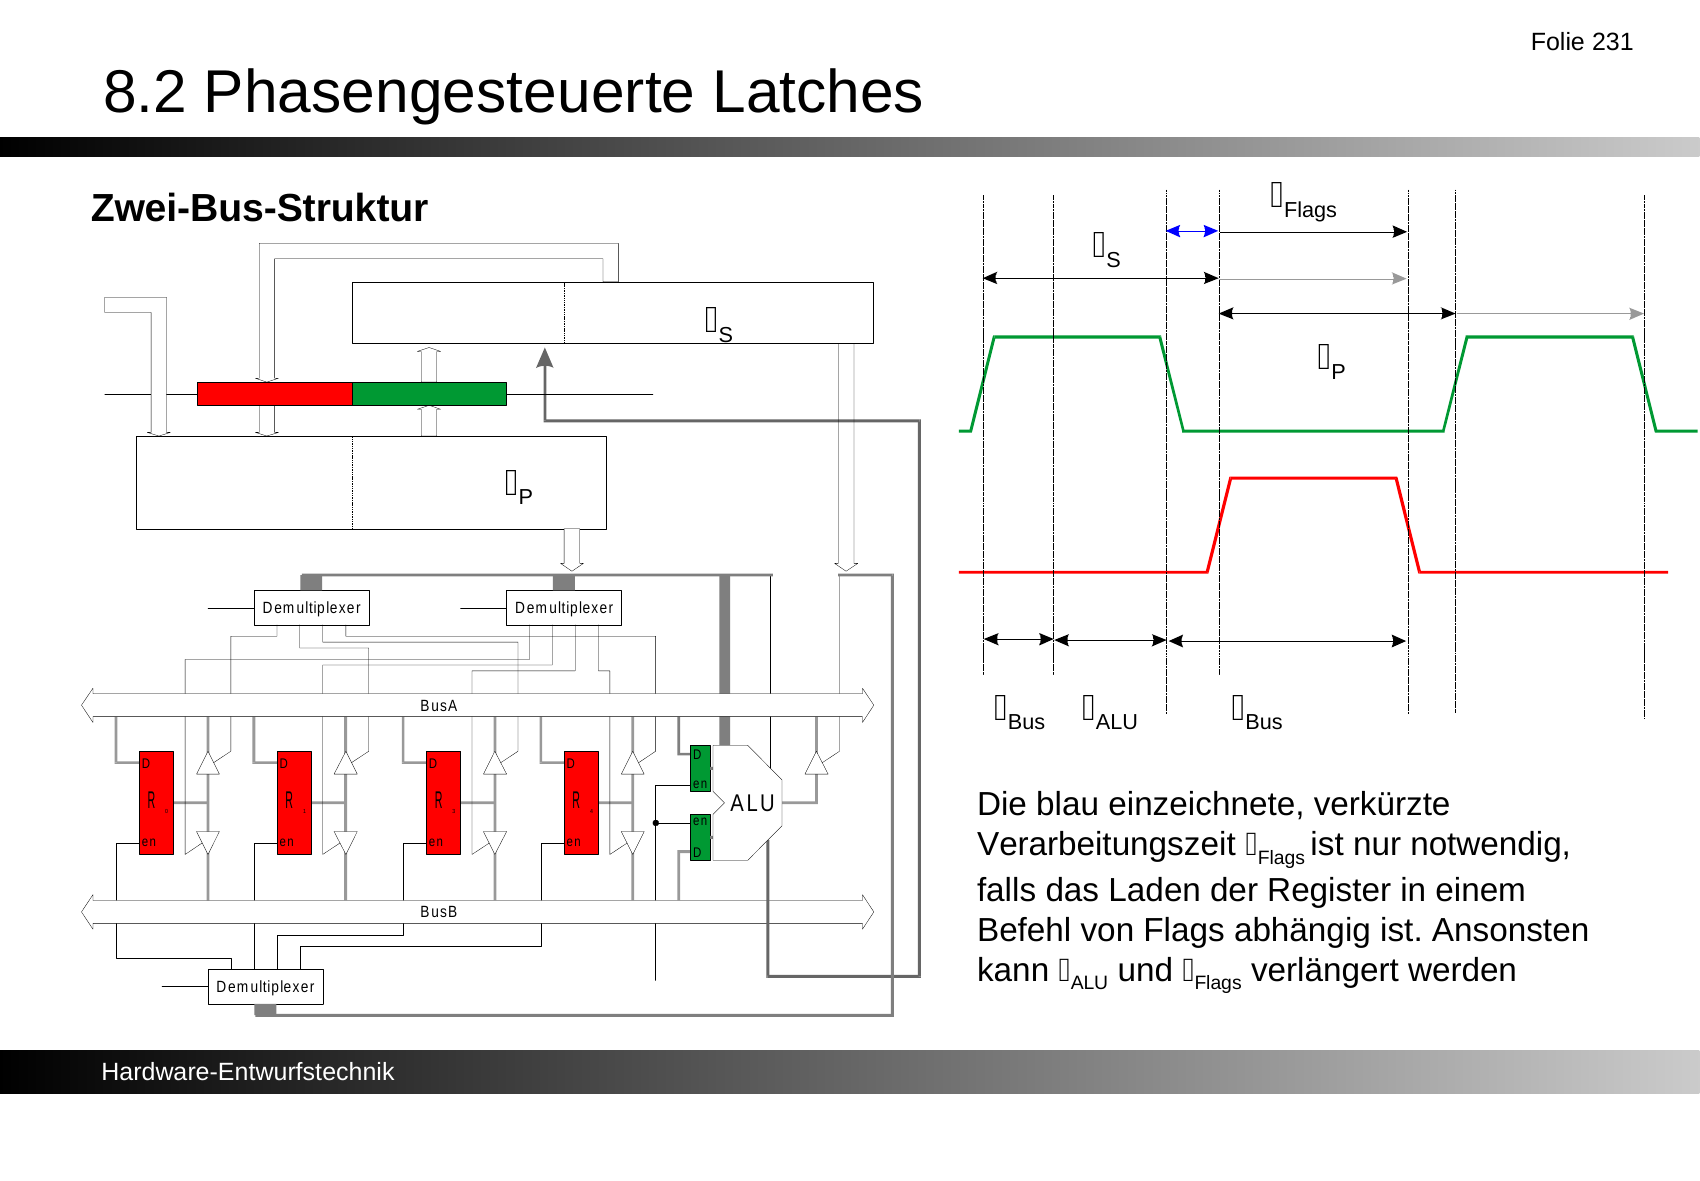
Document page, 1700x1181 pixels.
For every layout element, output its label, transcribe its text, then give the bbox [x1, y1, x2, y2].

text_box S [1077, 212, 1136, 280]
text_box P [490, 449, 549, 517]
chart [75, 225, 930, 1038]
chart [956, 187, 1700, 724]
text_box Bus [979, 674, 1061, 742]
text_box P [1302, 324, 1361, 392]
text_box Bus [1216, 674, 1298, 742]
text_box S [690, 287, 749, 355]
text_box ALU [1067, 674, 1153, 742]
title 8.2 Phasengesteuerte Latches [87, 36, 1421, 142]
text_box Die blau einzeichnete, verkürzte Verarbeitungszeit Flags ist nur notwendig, falls das Laden der Register in einem Befehl von Flags abhängig ist. Ansonsten kann ALU und Flags verlängert werden [962, 774, 1616, 1001]
list Zwei-Bus-Struktur [74, 174, 638, 238]
text_box Flags [1255, 162, 1353, 187]
